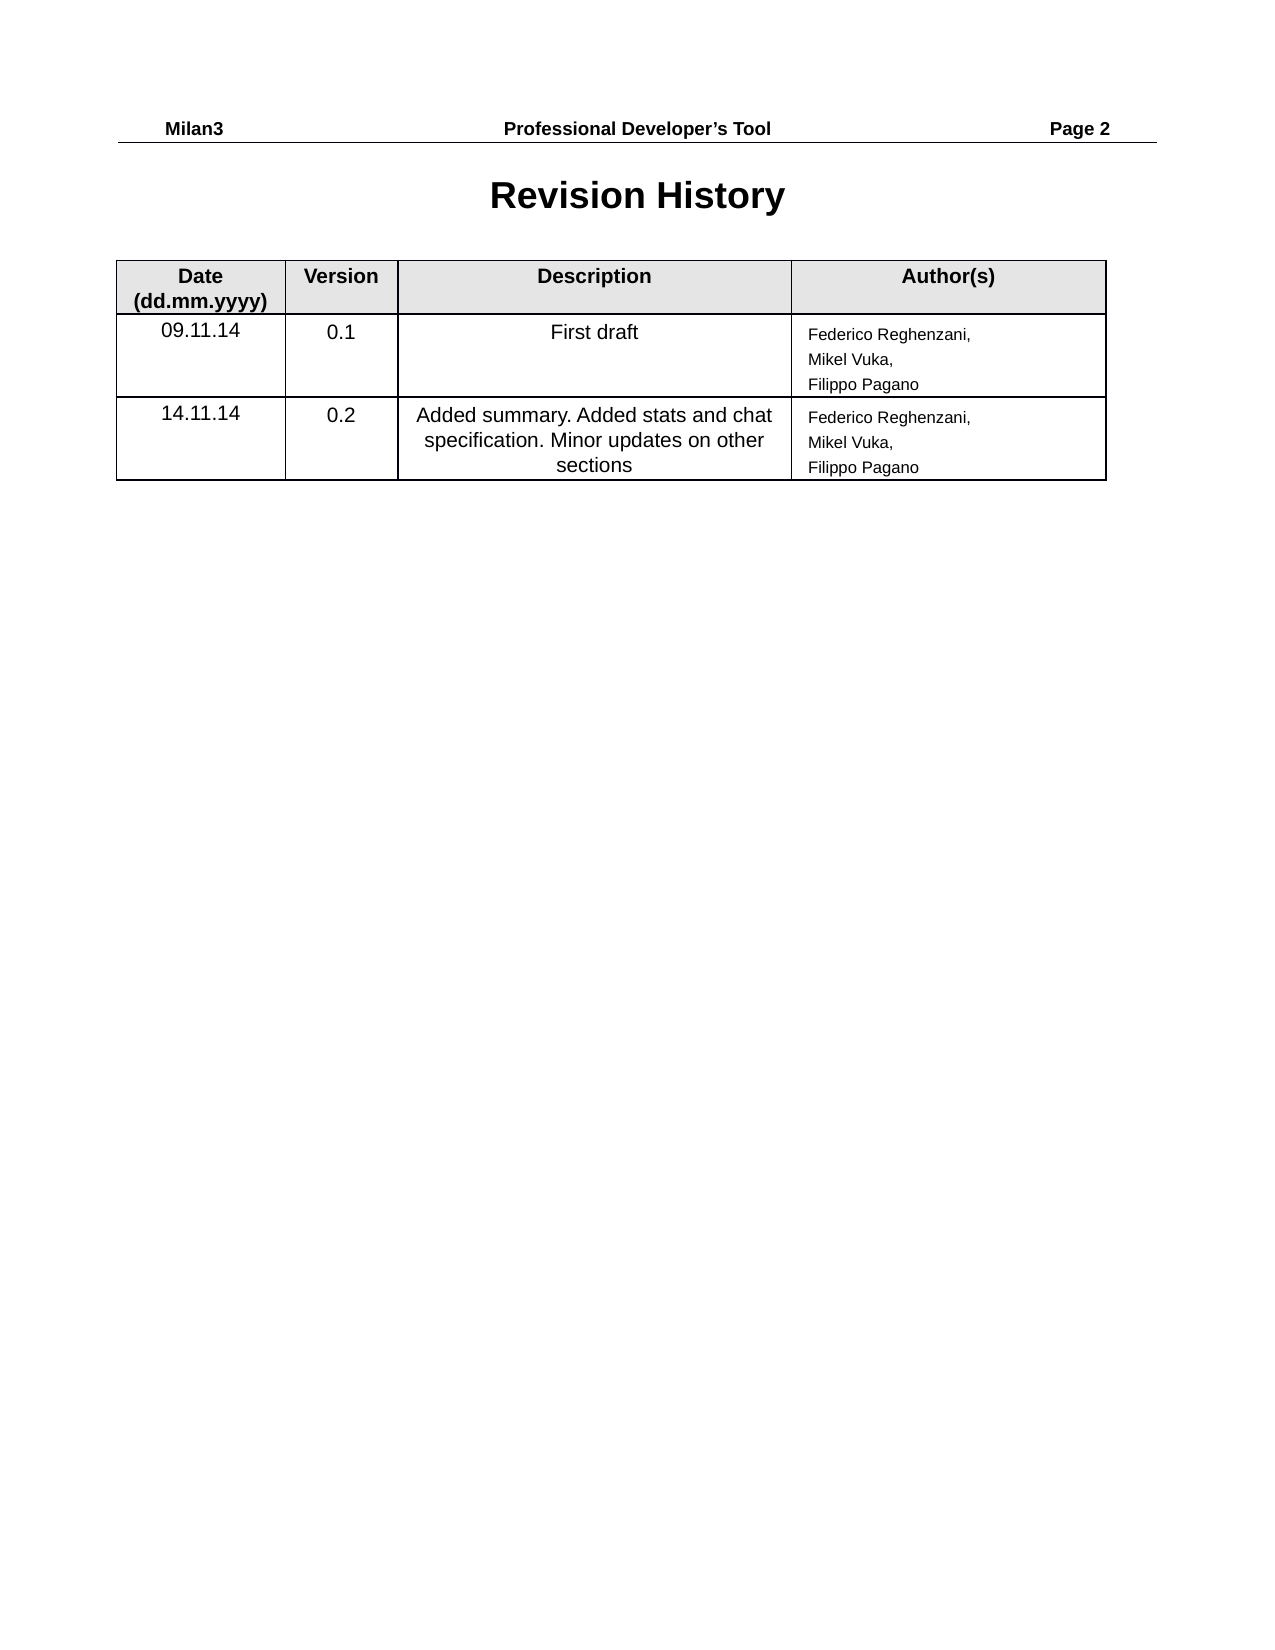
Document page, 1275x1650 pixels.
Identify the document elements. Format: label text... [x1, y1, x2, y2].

table_cell First draft [399, 315, 791, 396]
table_header Date (dd.mm.yyyy) [117, 261, 285, 313]
table_cell 0.2 [286, 398, 397, 479]
text Revision History [118, 173, 1157, 216]
table_cell Federico Reghenzani, Mikel Vuka, Filippo Pagano [792, 398, 1105, 479]
table_cell 0.1 [286, 315, 397, 396]
table_cell 09.11.14 [117, 315, 285, 396]
table_cell Federico Reghenzani, Mikel Vuka, Filippo Pagano [792, 315, 1105, 396]
table_cell 14.11.14 [117, 398, 285, 479]
table_header Author(s) [792, 261, 1105, 313]
table_header Version [286, 261, 397, 313]
table_header Description [399, 261, 791, 313]
table_cell Added summary. Added stats and chat specification. Minor updates on other sections [399, 398, 791, 479]
